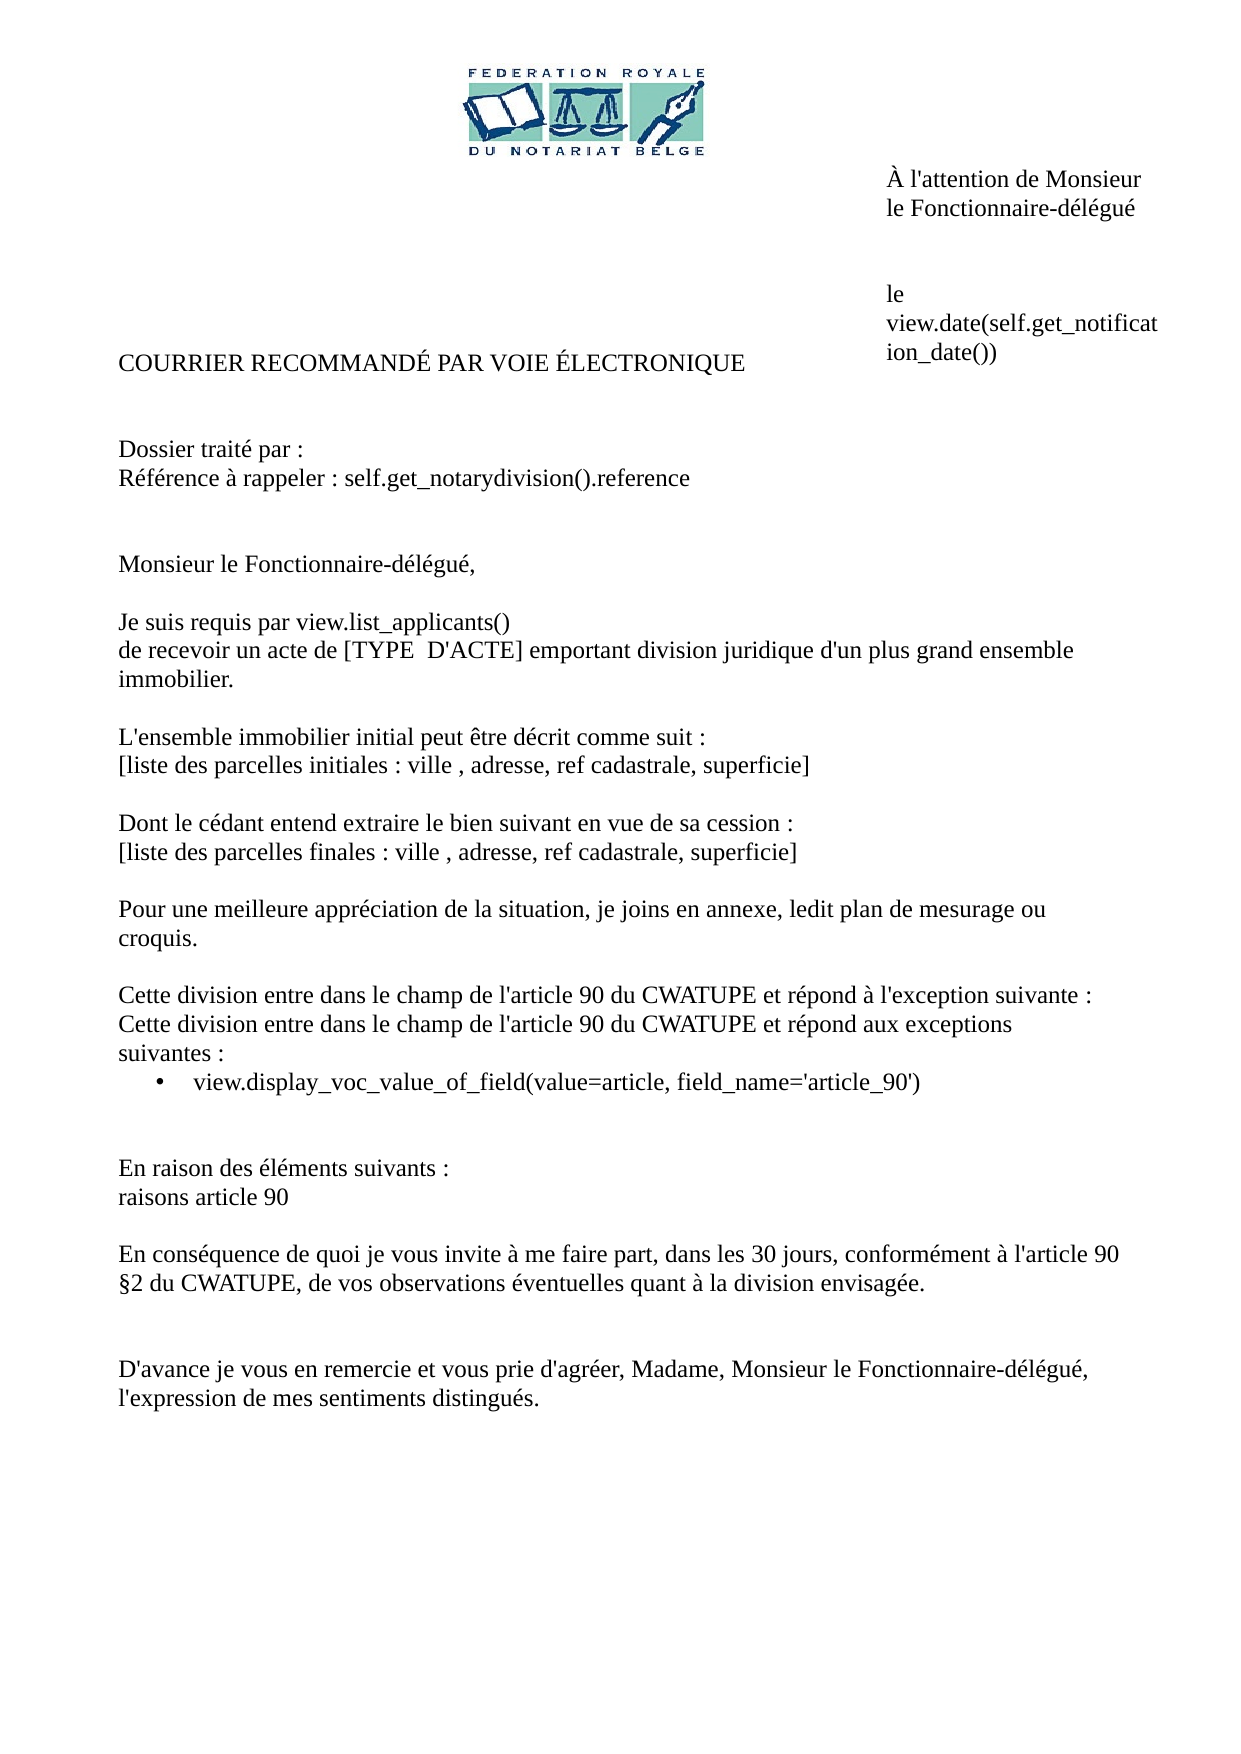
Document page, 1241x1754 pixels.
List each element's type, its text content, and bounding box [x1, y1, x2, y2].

text Pour une meilleure appréciation de la situation, je joins en annexe, ledit plan de mesurage ou croquis. [118, 894, 1122, 952]
text Dont le cédant entend extraire le bien suivant en vue de sa cession : [118, 808, 1122, 837]
text L'ensemble immobilier initial peut être décrit comme suit : [118, 722, 1122, 751]
text [liste des parcelles initiales : ville , adresse, ref cadastrale, superficie] [118, 751, 1122, 779]
picture [457, 63, 710, 160]
text [liste des parcelles finales : ville , adresse, ref cadastrale, superficie] [118, 837, 1122, 866]
text D'avance je vous en remercie et vous prie d'agréer, Madame, Monsieur le Fonctionnaire-délégué, l'expression de mes sentiments distingués. [118, 1354, 1122, 1412]
text À l'attention de Monsieur le Fonctionnaire-délégué [886, 164, 1165, 222]
text raisons article 90 [118, 1182, 1122, 1211]
text le view.date(self.get_notification_date()) [886, 279, 1165, 365]
text Monsieur le Fonctionnaire-délégué, [118, 549, 1122, 578]
text Cette division entre dans le champ de l'article 90 du CWATUPE et répond à l'exception suivante : [118, 981, 1122, 1009]
text Référence à rappeler : self.get_notarydivision().reference [118, 463, 1122, 492]
text Je suis requis par view.list_applicants() [118, 607, 1122, 636]
text COURRIER RECOMMANDÉ PAR VOIE ÉLECTRONIQUE [118, 348, 1122, 377]
text Cette division entre dans le champ de l'article 90 du CWATUPE et répond aux exceptions suivantes : [118, 1009, 1122, 1067]
text Dossier traité par : [118, 434, 1122, 463]
text de recevoir un acte de [TYPE D'ACTE] emportant division juridique d'un plus grand ensemble immobilier. [118, 636, 1122, 693]
text En raison des éléments suivants : [118, 1153, 1122, 1182]
list view.display_voc_value_of_field(value=article, field_name='article_90') [156, 1067, 1122, 1096]
text En conséquence de quoi je vous invite à me faire part, dans les 30 jours, conformément à l'article 90 §2 du CWATUPE, de vos observations éventuelles quant à la division envisagée. [118, 1239, 1122, 1297]
